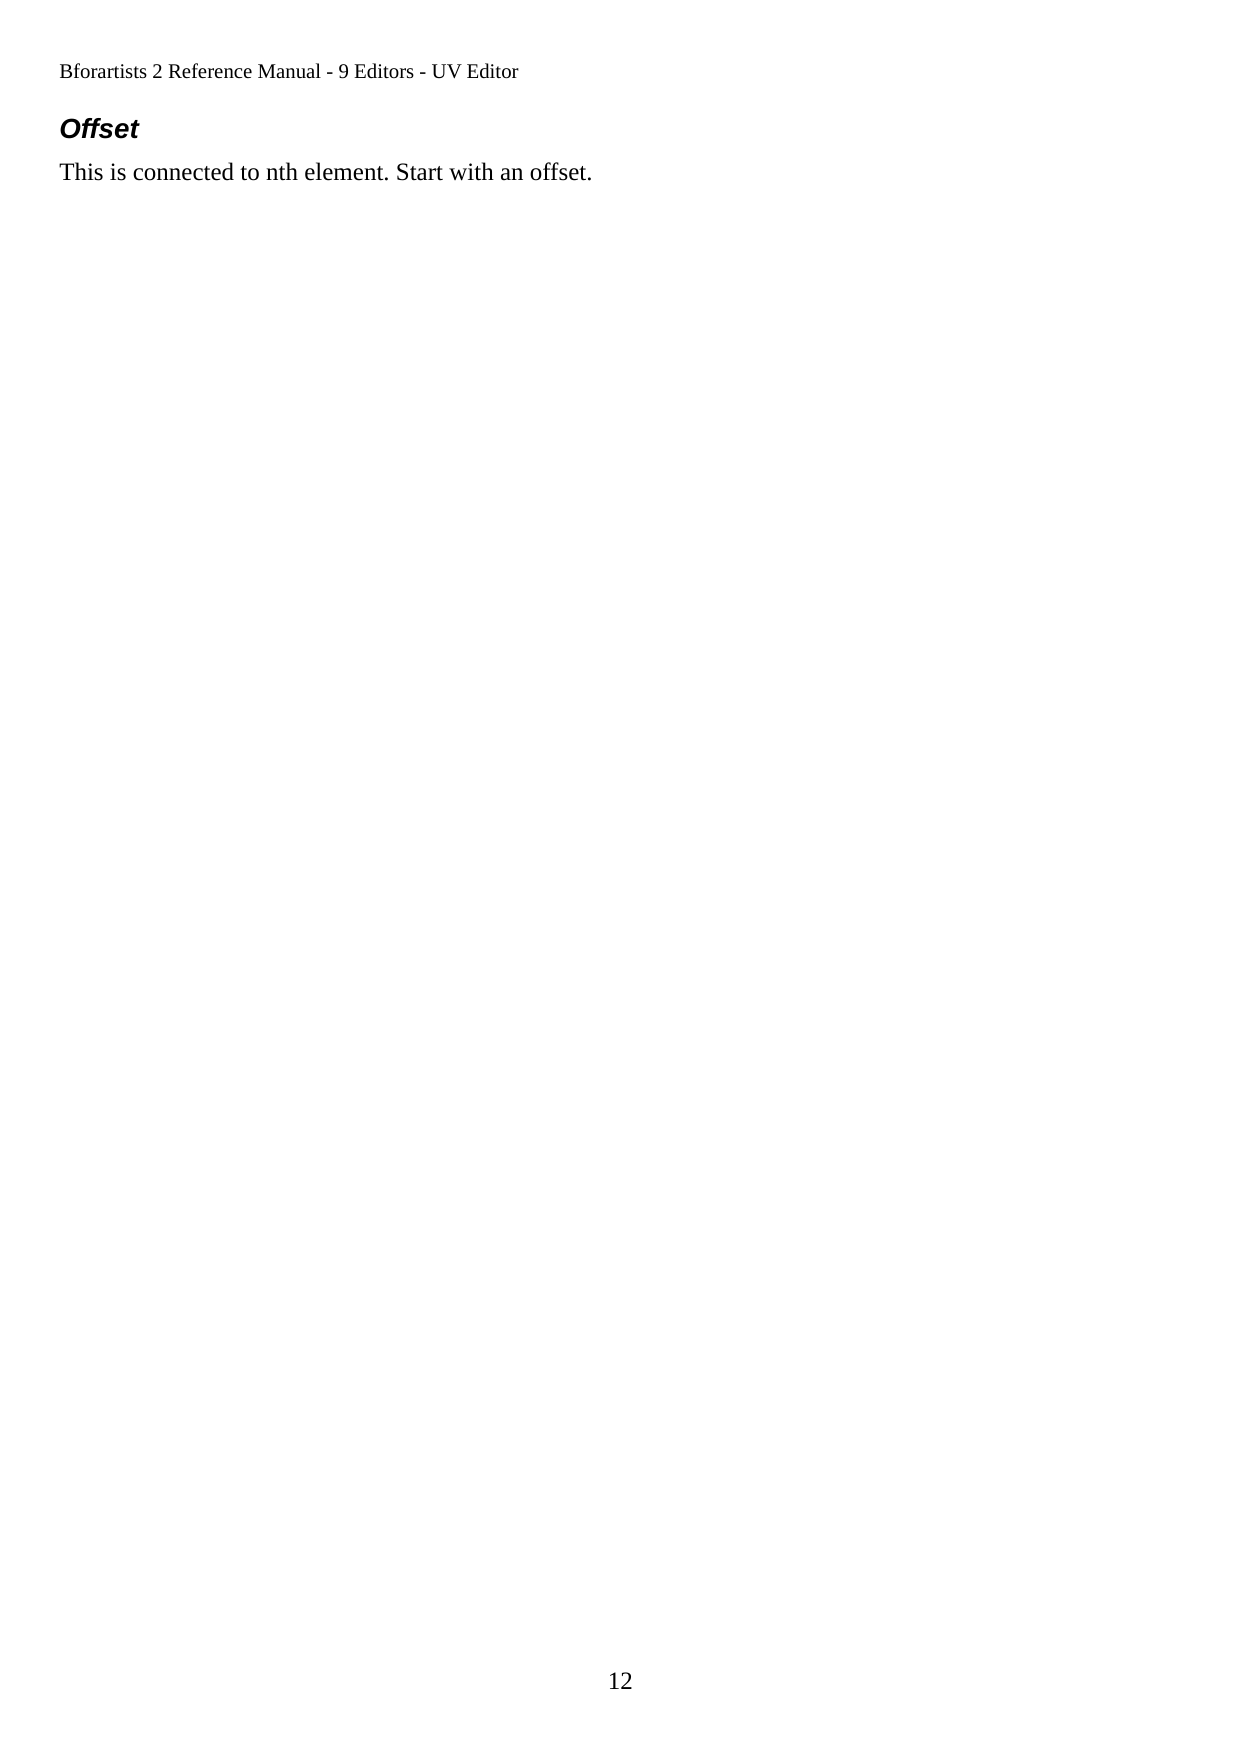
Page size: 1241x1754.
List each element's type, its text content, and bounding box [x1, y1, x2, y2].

subtitle Offset [59, 113, 1181, 144]
text This is connected to nth element. Start with an offset. [59, 157, 1181, 186]
